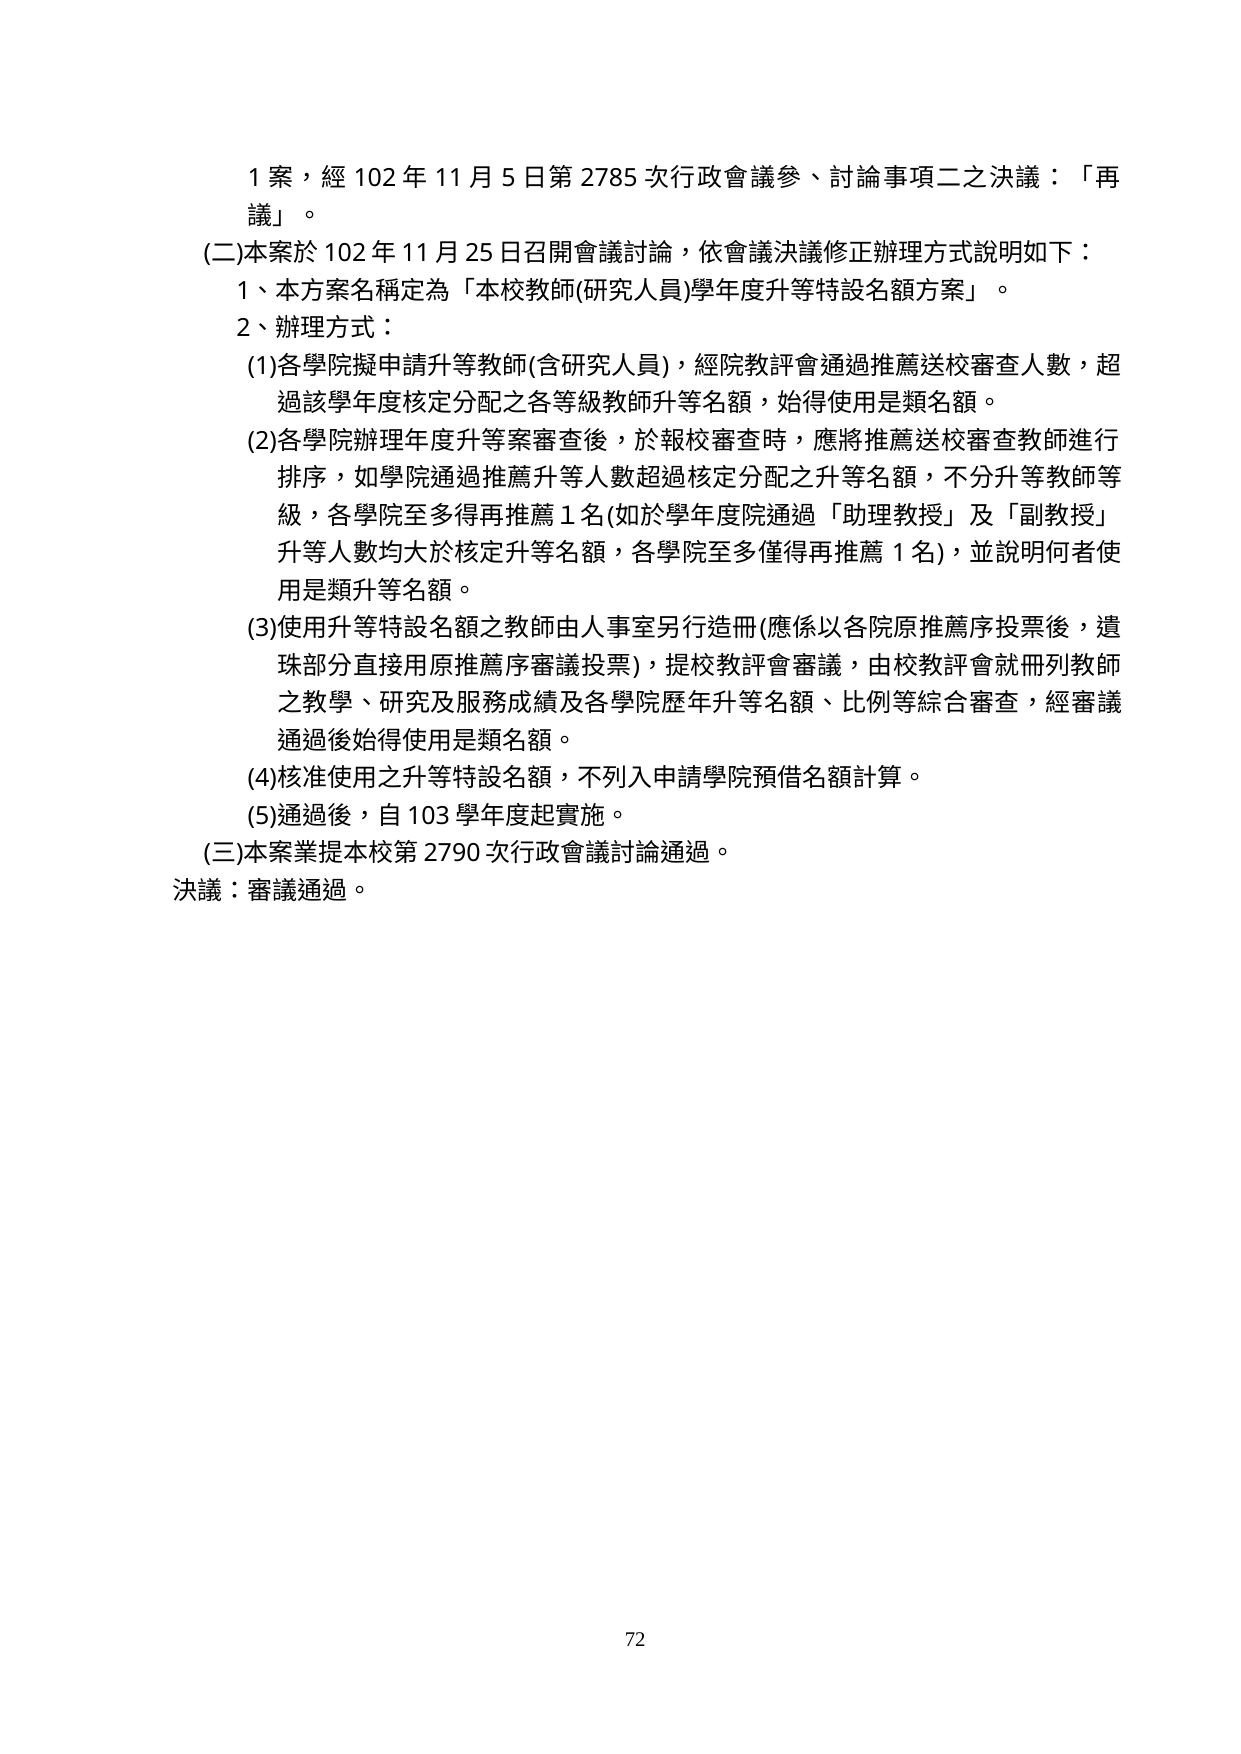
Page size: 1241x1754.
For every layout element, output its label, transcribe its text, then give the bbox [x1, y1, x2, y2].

text (1)各學院擬申請升等教師(含研究人員)，經院教評會通過推薦送校審查人數，超過該學年度核定分配之各等級教師升等名額，始得使用是類名額。 [247, 344, 1122, 419]
text (4)核准使用之升等特設名額，不列入申請學院預借名額計算。 [247, 757, 1122, 794]
text (3)使用升等特設名額之教師由人事室另行造冊(應係以各院原推薦序投票後，遺珠部分直接用原推薦序審議投票)，提校教評會審議，由校教評會就冊列教師之教學、研究及服務成績及各學院歷年升等名額、比例等綜合審查，經審議通過後始得使用是類名額。 [247, 607, 1122, 757]
text 1、本方案名稱定為「本校教師(研究人員)學年度升等特設名額方案」。 [236, 269, 1122, 307]
text 1案，經102年11月5日第2785次行政會議參、討論事項二之決議：「再議」。 [203, 157, 1122, 232]
text (2)各學院辦理年度升等案審查後，於報校審查時，應將推薦送校審查教師進行排序，如學院通過推薦升等人數超過核定分配之升等名額，不分升等教師等級，各學院至多得再推薦１名(如於學年度院通過「助理教授」及「副教授」升等人數均大於核定升等名額，各學院至多僅得再推薦1名)，並說明何者使用是類升等名額。 [247, 419, 1122, 607]
text (5)通過後，自103學年度起實施。 [247, 794, 1122, 832]
text (三)本案業提本校第2790次行政會議討論通過。 [203, 832, 1122, 869]
text (二)本案於102年11月25日召開會議討論，依會議決議修正辦理方式說明如下： [203, 232, 1122, 269]
text 決議：審議通過。 [173, 869, 1122, 907]
text 2、辦理方式： [236, 307, 1122, 344]
